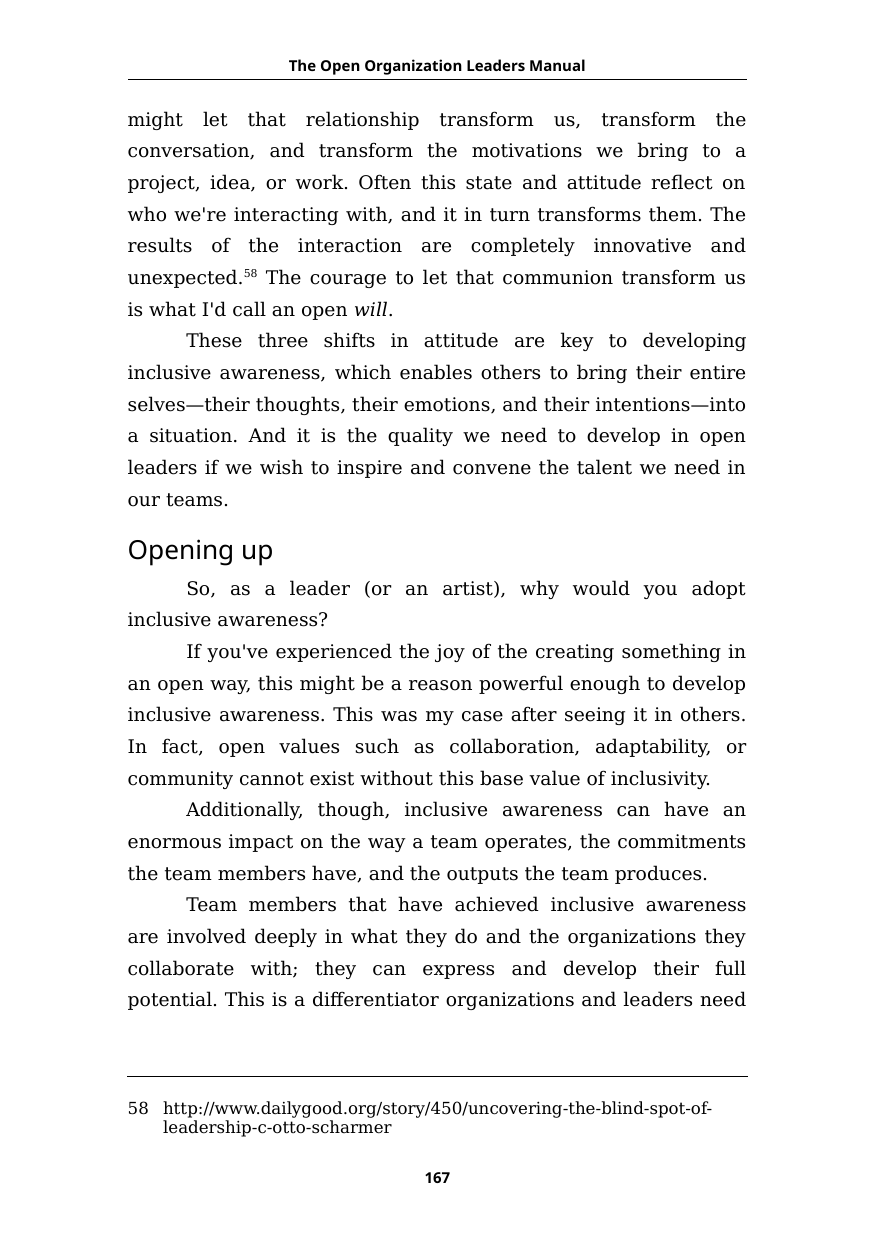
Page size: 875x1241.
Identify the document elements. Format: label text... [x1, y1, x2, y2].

text If you've experienced the joy of the creating something in an open way, this might be a reason powerful enough to develop inclusive awareness. This was my case after seeing it in others. In fact, open values such as collaboration, adaptability, or community cannot exist without this base value of inclusivity. [127, 641, 747, 790]
text So, as a leader (or an artist), why would you adopt inclusive awareness? [127, 578, 747, 631]
subtitle Opening up [127, 535, 747, 565]
text http://www.dailygood.org/story/450/uncovering-the-blind-spot-of-leadership-c-otto-scharmer [127, 1099, 747, 1138]
text might let that relationship transform us, transform the conversation, and transform the motivations we bring to a project, idea, or work. Often this state and attitude reflect on who we're interacting with, and it in turn transforms them. The results of the interaction are completely innovative and unexpected. The courage to let that communion transform us is what I'd call an open will. [127, 109, 747, 321]
text Additionally, though, inclusive awareness can have an enormous impact on the way a team operates, the commitments the team members have, and the outputs the team produces. [127, 799, 747, 885]
text Team members that have achieved inclusive awareness are involved deeply in what they do and the organizations they collaborate with; they can express and develop their full potential. This is a differentiator organizations and leaders need [127, 894, 747, 1011]
text These three shifts in attitude are key to developing inclusive awareness, which enables others to bring their entire selves—their thoughts, their emotions, and their intentions—into a situation. And it is the quality we need to develop in open leaders if we wish to inspire and convene the talent we need in our teams. [127, 330, 747, 511]
